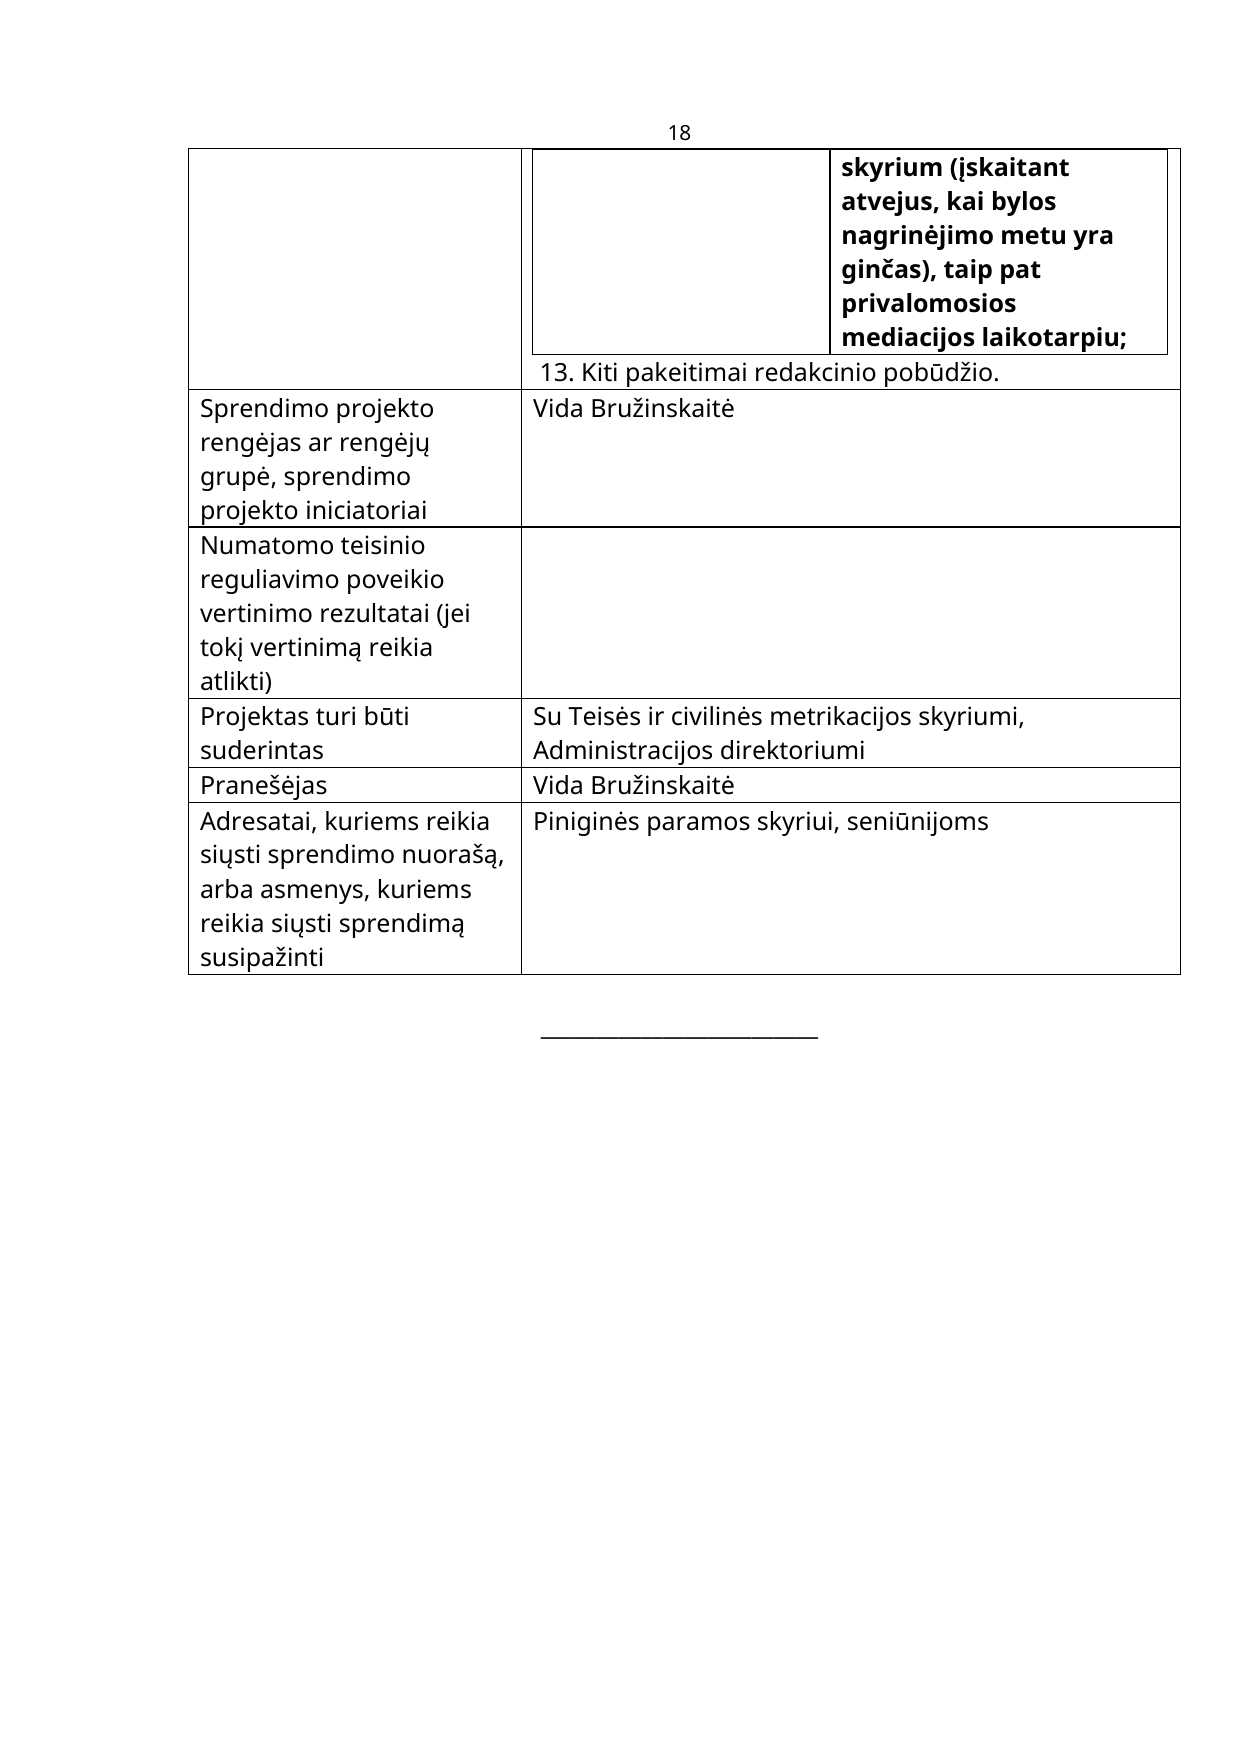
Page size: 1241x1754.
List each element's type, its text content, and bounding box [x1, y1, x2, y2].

table_cell Projektas turi būti suderintas [189, 699, 521, 767]
table_cell 13. Kiti pakeitimai redakcinio pobūdžio. [522, 149, 1180, 389]
table_cell [189, 149, 521, 389]
table_cell Piniginės paramos skyriui, seniūnijoms [522, 803, 1180, 973]
table_cell Vida Bružinskaitė [522, 390, 1180, 526]
table_cell skyrium (įskaitant atvejus, kai bylos nagrinėjimo metu yra ginčas), taip pat privalomosios mediacijos laikotarpiu; [831, 150, 1167, 354]
table_cell Adresatai, kuriems reikia siųsti sprendimo nuorašą, arba asmenys, kuriems reikia siųsti sprendimą susipažinti [189, 803, 521, 973]
table_cell Numatomo teisinio reguliavimo poveikio vertinimo rezultatai (jei tokį vertinimą reikia atlikti) [189, 528, 521, 698]
table_cell Sprendimo projekto rengėjas ar rengėjų grupė, sprendimo projekto iniciatoriai [189, 390, 521, 526]
table_cell Pranešėjas [189, 768, 521, 802]
table_cell [522, 528, 1180, 698]
table_cell Vida Bružinskaitė [522, 768, 1180, 802]
text _________________________ [177, 1008, 1181, 1043]
table_cell [533, 150, 829, 354]
table_cell Su Teisės ir civilinės metrikacijos skyriumi, Administracijos direktoriumi [522, 699, 1180, 767]
